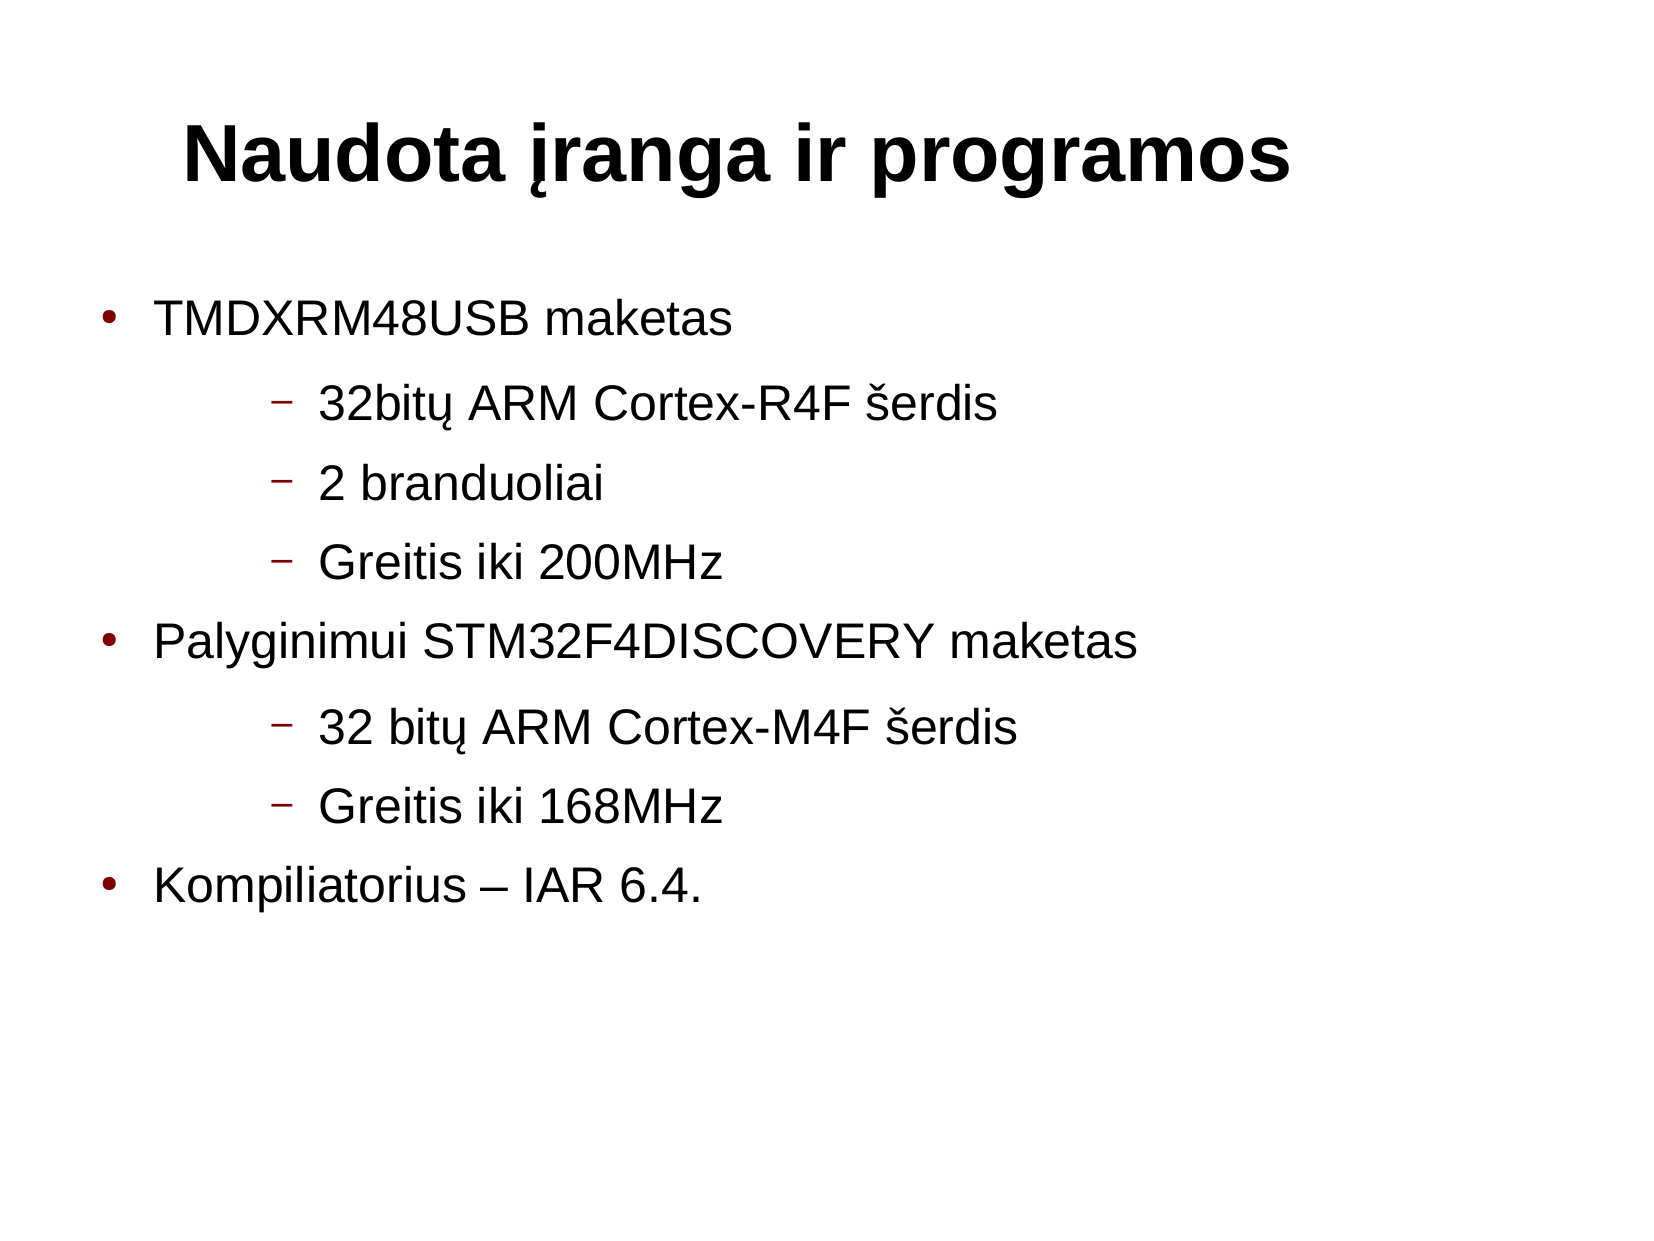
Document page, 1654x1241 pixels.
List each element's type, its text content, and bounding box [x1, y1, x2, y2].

title Naudota įranga ir programos [58, 49, 1417, 257]
list TMDXRM48USB maketas 32bitų ARM Cortex-R4F šerdis 2 branduoliai Greitis iki 200MHz Palyginimui STM32F4DISCOVERY maketas 32 bitų ARM Cortex-M4F šerdis Greitis iki 168MHz Kompiliatorius – IAR 6.4. [82, 290, 1538, 914]
